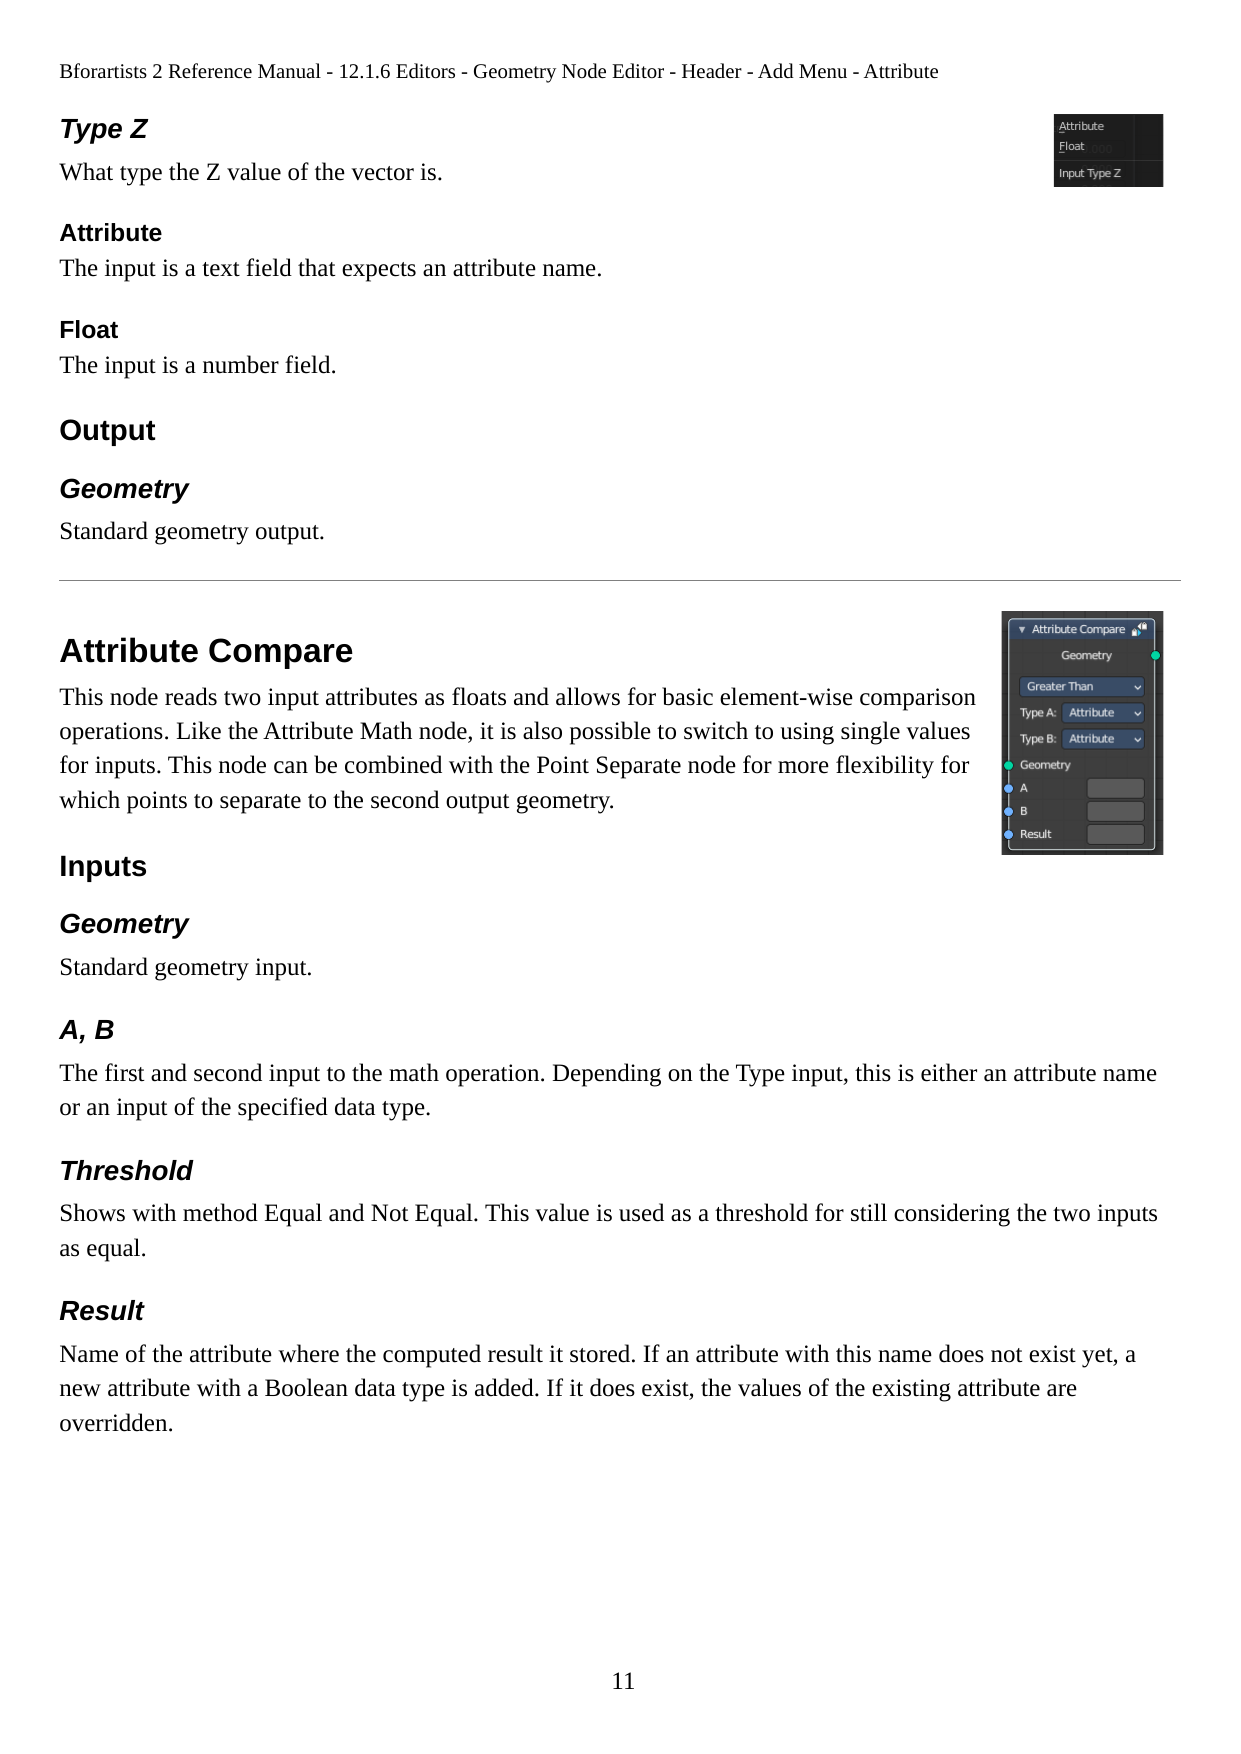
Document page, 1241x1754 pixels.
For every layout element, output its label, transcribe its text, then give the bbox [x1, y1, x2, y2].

text This node reads two input attributes as floats and allows for basic element-wise comparison operations. Like the Attribute Math node, it is also possible to switch to using single values for inputs. This node can be combined with the Point Separate node for more flexibility for which points to separate to the second output geometry. [59, 682, 1001, 814]
subtitle A, B [59, 1013, 1181, 1045]
picture [1001, 611, 1164, 855]
picture [1053, 114, 1164, 187]
subtitle Geometry [59, 907, 1181, 939]
subtitle Geometry [59, 472, 1181, 504]
text Name of the attribute where the computed result it stored. If an attribute with this name does not exist yet, a new attribute with a Boolean data type is added. If it does exist, the values of the existing attribute are overridden. [59, 1339, 1181, 1436]
text The first and second input to the math operation. Depending on the Type input, this is either an attribute name or an input of the specified data type. [59, 1058, 1181, 1121]
text Standard geometry input. [59, 952, 1181, 981]
text The input is a text field that expects an attribute name. [59, 253, 1181, 282]
subtitle Result [59, 1294, 1181, 1326]
subtitle Threshold [59, 1154, 1181, 1186]
text What type the Z value of the vector is. [59, 157, 1053, 186]
subtitle Inputs [59, 849, 1181, 882]
subtitle [1164, 631, 1181, 669]
subtitle Type Z [59, 113, 1181, 144]
text Shows with method Equal and Not Equal. This value is used as a threshold for still considering the two inputs as equal. [59, 1198, 1181, 1261]
subtitle Attribute Compare [59, 631, 1001, 669]
subtitle Attribute [59, 218, 1181, 247]
text Standard geometry output. [59, 516, 1181, 545]
text The input is a number field. [59, 350, 1181, 378]
subtitle Float [59, 315, 1181, 343]
subtitle Output [59, 413, 1181, 447]
